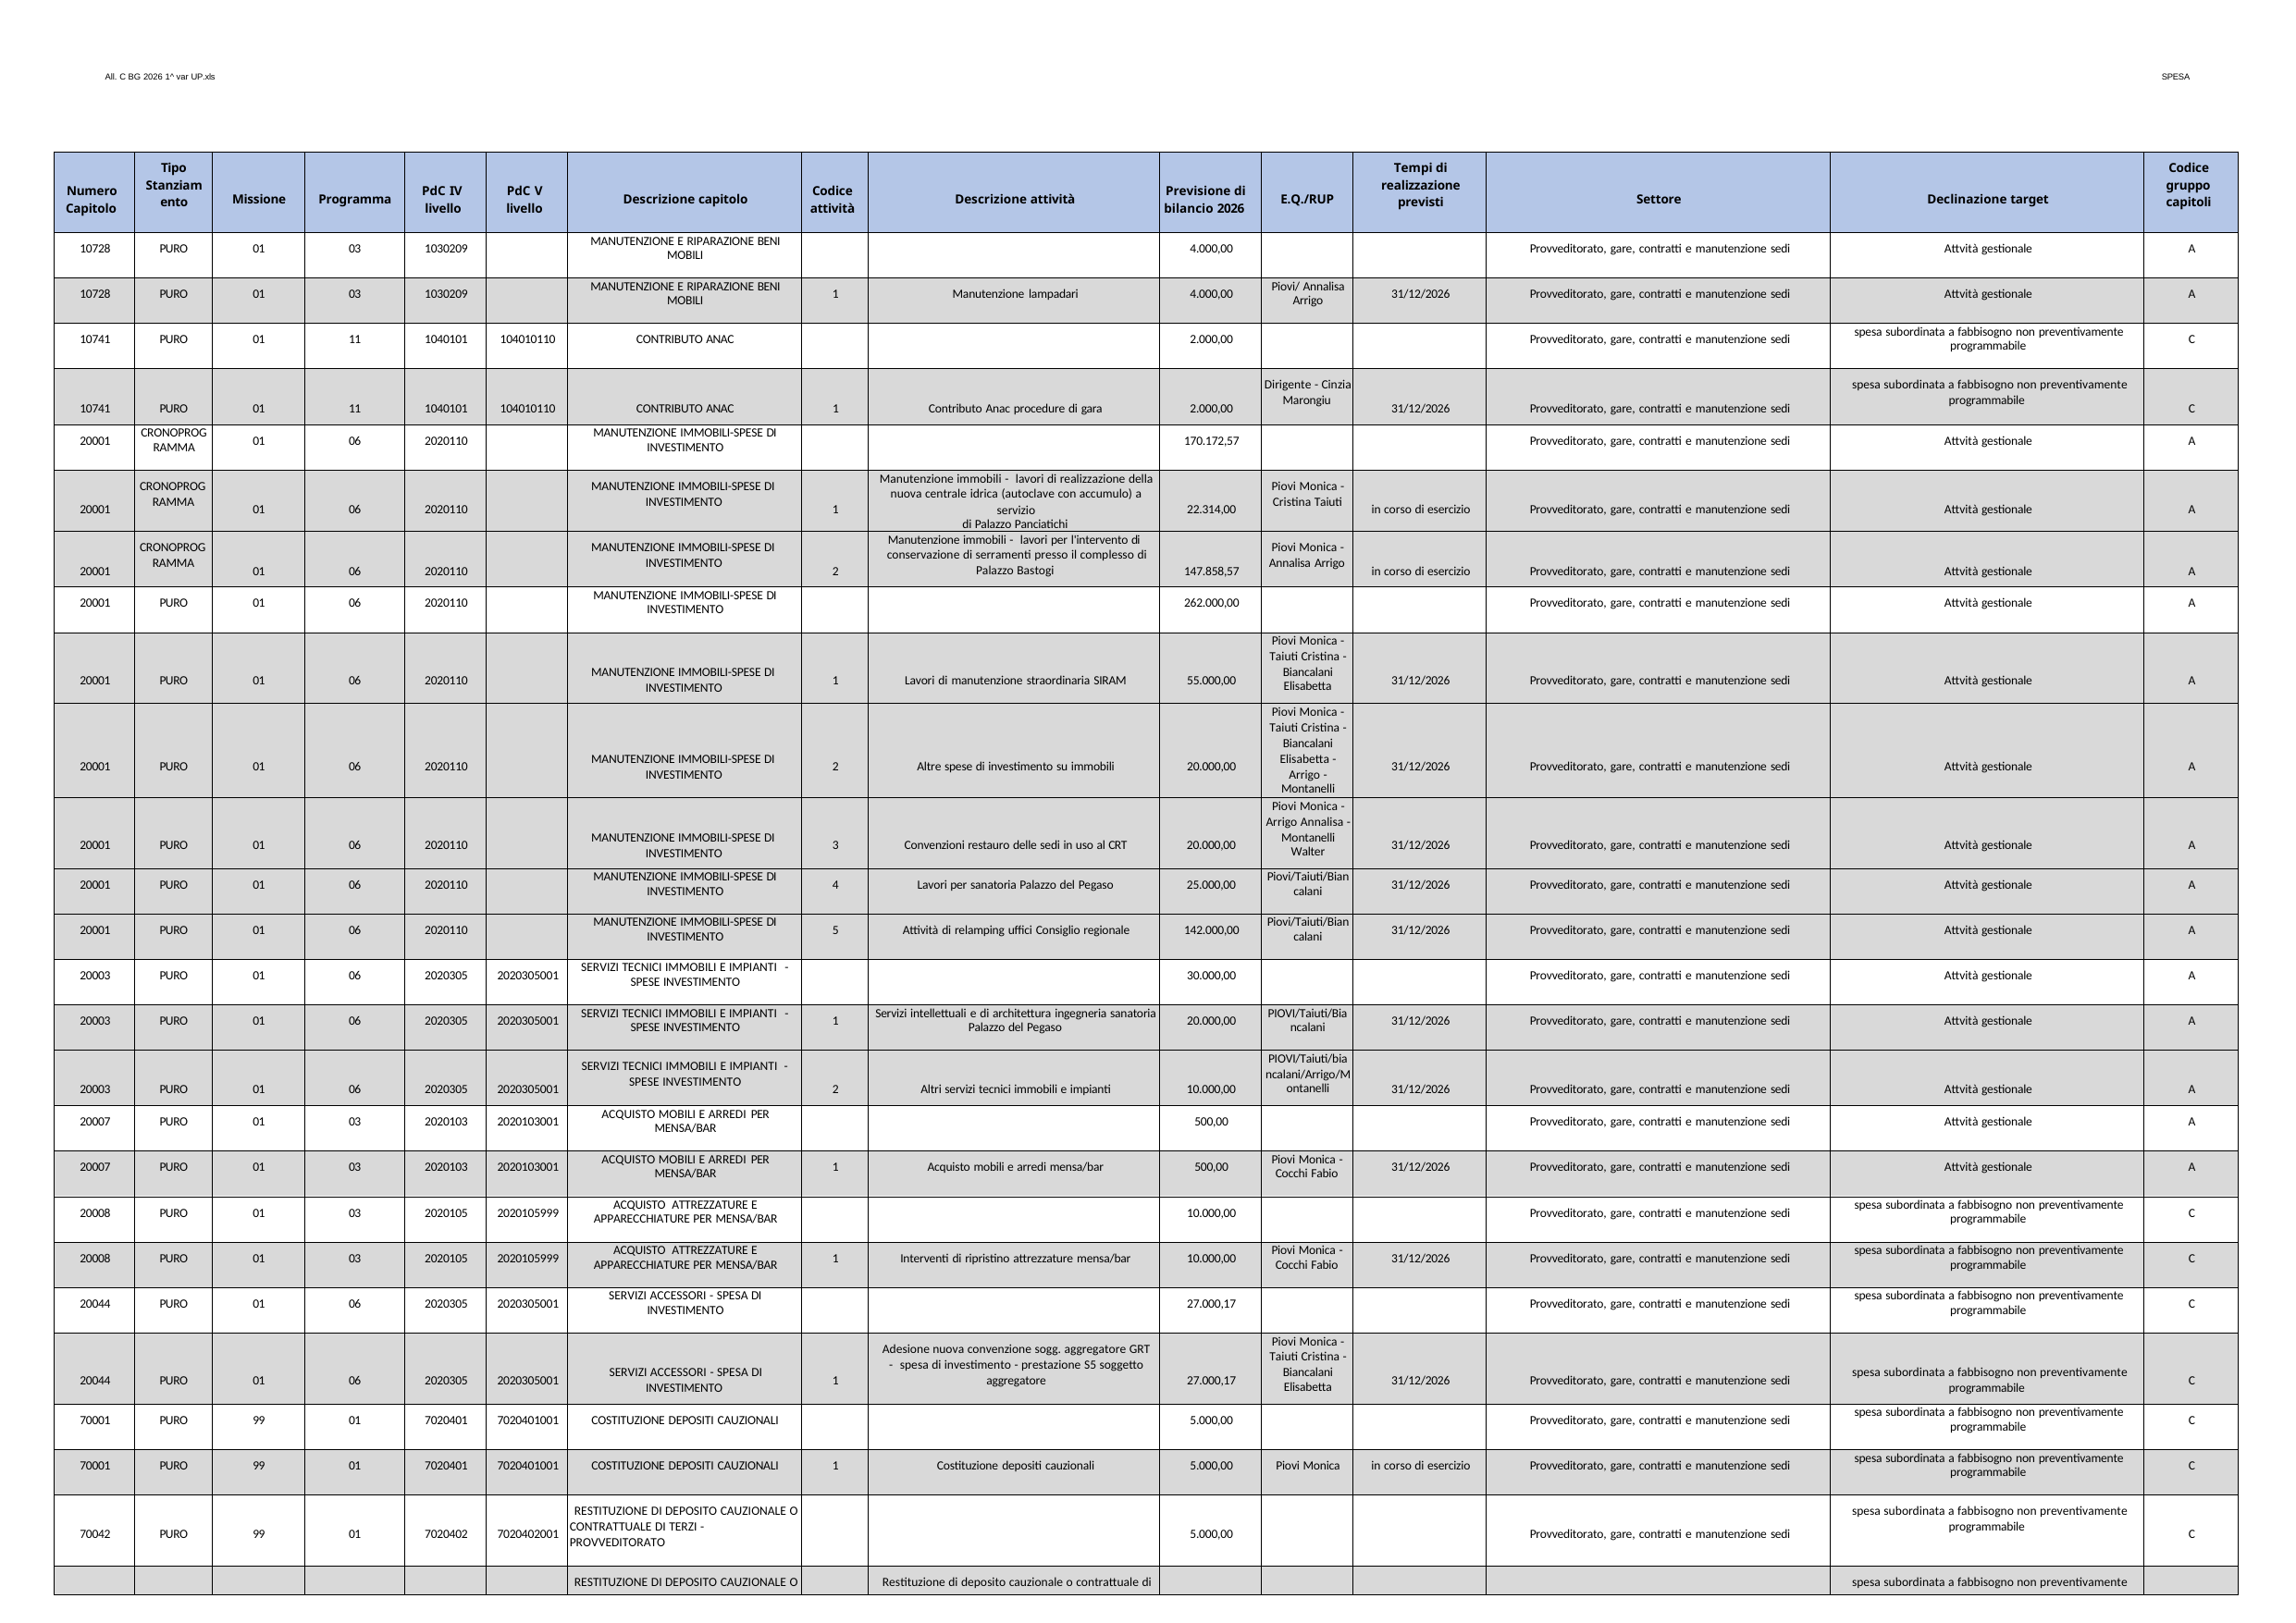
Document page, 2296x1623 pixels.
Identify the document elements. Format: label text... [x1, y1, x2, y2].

table_cell Attvità gestionale [1831, 704, 2143, 797]
table_cell 20008 [55, 1198, 134, 1241]
table_cell 03 [305, 278, 404, 323]
table_cell in corso di esercizio [1353, 1450, 1486, 1494]
table_cell Provveditorato, gare, contratti e manutenzione sedi [1487, 369, 1830, 424]
table_cell 20001 [55, 798, 134, 868]
table_cell 20007 [55, 1106, 134, 1150]
table_cell Piovi Monica [1262, 1450, 1352, 1494]
table_cell A [2144, 704, 2238, 797]
table_cell A [2144, 1106, 2238, 1150]
table_cell Contributo Anac procedure di gara [869, 369, 1159, 424]
table_cell 20003 [55, 1051, 134, 1105]
table_cell RESTITUZIONE DI DEPOSITO CAUZIONALE O CONTRATTUALE DI TERZI - PROVVEDITORATO [568, 1495, 801, 1566]
table_cell 170.172,57 [1160, 425, 1261, 470]
table_cell 31/12/2026 [1353, 704, 1486, 797]
table_cell MANUTENZIONE IMMOBILI-SPESE DI INVESTIMENTO [568, 633, 801, 703]
table_cell ACQUISTO ATTREZZATURE E APPARECCHIATURE PER MENSA/BAR [568, 1243, 801, 1287]
table_header Codice attività [802, 153, 868, 232]
table_cell 01 [213, 798, 304, 868]
table_cell 10.000,00 [1160, 1198, 1261, 1241]
table_cell [1353, 425, 1486, 470]
table_cell 01 [305, 1405, 404, 1449]
table_cell [305, 1567, 404, 1594]
table_cell Provveditorato, gare, contratti e manutenzione sedi [1487, 1495, 1830, 1566]
table_cell 06 [305, 704, 404, 797]
table_cell Attvità gestionale [1831, 233, 2143, 277]
table_cell 2020105999 [487, 1243, 567, 1287]
table_cell 01 [213, 1151, 304, 1196]
table_cell A [2144, 471, 2238, 531]
table_cell 3 [802, 798, 868, 868]
table_cell Attvità gestionale [1831, 1106, 2143, 1150]
table_cell Piovi Monica - Cristina Taiuti [1262, 471, 1352, 531]
table_cell PURO [135, 915, 212, 959]
table_cell Piovi/Taiuti/Bian calani [1262, 869, 1352, 914]
table_cell Servizi intellettuali e di architettura ingegneria sanatoria Palazzo del Pegaso [869, 1005, 1159, 1050]
table_cell 1 [802, 369, 868, 424]
table_cell RESTITUZIONE DI DEPOSITO CAUZIONALE O [568, 1567, 801, 1594]
table_cell 27.000,17 [1160, 1334, 1261, 1404]
table_cell Convenzioni restauro delle sedi in uso al CRT [869, 798, 1159, 868]
table_cell 2020103001 [487, 1106, 567, 1150]
table_cell 01 [213, 587, 304, 632]
table_cell 31/12/2026 [1353, 1243, 1486, 1287]
table_cell Attvità gestionale [1831, 278, 2143, 323]
table_cell 20001 [55, 915, 134, 959]
table_header Declinazione target [1831, 153, 2143, 232]
table_cell 06 [305, 915, 404, 959]
table_cell 31/12/2026 [1353, 369, 1486, 424]
table_cell [802, 960, 868, 1004]
table_cell SERVIZI TECNICI IMMOBILI E IMPIANTI - SPESE INVESTIMENTO [568, 1051, 801, 1105]
table_header PdC IV livello [405, 153, 486, 232]
table_cell 99 [213, 1405, 304, 1449]
table_cell 2020110 [405, 704, 486, 797]
table_cell PURO [135, 960, 212, 1004]
table_cell 30.000,00 [1160, 960, 1261, 1004]
table_cell MANUTENZIONE IMMOBILI-SPESE DI INVESTIMENTO [568, 869, 801, 914]
table_cell 01 [213, 324, 304, 368]
table_cell 55.000,00 [1160, 633, 1261, 703]
table_cell spesa subordinata a fabbisogno non preventivamente programmabile [1831, 1288, 2143, 1333]
table_cell 10741 [55, 324, 134, 368]
table_cell 500,00 [1160, 1151, 1261, 1196]
table_cell [487, 278, 567, 323]
table_cell 01 [213, 369, 304, 424]
table_cell 20001 [55, 704, 134, 797]
table_cell 31/12/2026 [1353, 1005, 1486, 1050]
table_cell 20003 [55, 960, 134, 1004]
table_cell 03 [305, 233, 404, 277]
table_cell 7020402001 [487, 1495, 567, 1566]
table_cell Piovi Monica - Annalisa Arrigo [1262, 532, 1352, 586]
table_cell [487, 915, 567, 959]
table_cell Provveditorato, gare, contratti e manutenzione sedi [1487, 915, 1830, 959]
table_cell PURO [135, 633, 212, 703]
table_cell COSTITUZIONE DEPOSITI CAUZIONALI [568, 1405, 801, 1449]
table_cell 5 [802, 915, 868, 959]
table_cell 31/12/2026 [1353, 798, 1486, 868]
table_cell 10741 [55, 369, 134, 424]
table_cell spesa subordinata a fabbisogno non preventivamente programmabile [1831, 1405, 2143, 1449]
table_cell [802, 324, 868, 368]
table_cell PURO [135, 324, 212, 368]
table_cell [1353, 1495, 1486, 1566]
table_cell [487, 532, 567, 586]
table_cell A [2144, 960, 2238, 1004]
table_cell 20001 [55, 587, 134, 632]
table_cell spesa subordinata a fabbisogno non preventivamente [1831, 1567, 2143, 1594]
table_cell Attvità gestionale [1831, 1005, 2143, 1050]
table_cell Provveditorato, gare, contratti e manutenzione sedi [1487, 532, 1830, 586]
table_cell 2020105999 [487, 1198, 567, 1241]
table_cell C [2144, 1198, 2238, 1241]
table_cell 7020401001 [487, 1405, 567, 1449]
table_cell [1262, 1567, 1352, 1594]
table_cell 7020401 [405, 1405, 486, 1449]
table_cell Attvità gestionale [1831, 471, 2143, 531]
table_cell 06 [305, 471, 404, 531]
table_cell 01 [213, 1106, 304, 1150]
table_cell 01 [213, 1198, 304, 1241]
table_cell [1262, 1198, 1352, 1241]
table_cell 147.858,57 [1160, 532, 1261, 586]
table_cell Lavori per sanatoria Palazzo del Pegaso [869, 869, 1159, 914]
table_cell A [2144, 1151, 2238, 1196]
table_cell 01 [213, 1051, 304, 1105]
table_cell [1160, 1567, 1261, 1594]
table_cell Attività di relamping uffici Consiglio regionale [869, 915, 1159, 959]
table_cell 25.000,00 [1160, 869, 1261, 914]
table_cell Provveditorato, gare, contratti e manutenzione sedi [1487, 1151, 1830, 1196]
table_cell spesa subordinata a fabbisogno non preventivamente programmabile [1831, 1198, 2143, 1241]
table_cell 20.000,00 [1160, 798, 1261, 868]
table_cell MANUTENZIONE E RIPARAZIONE BENI MOBILI [568, 278, 801, 323]
table_cell 2020110 [405, 915, 486, 959]
table_cell 1 [802, 278, 868, 323]
table_cell 142.000,00 [1160, 915, 1261, 959]
table_cell Provveditorato, gare, contratti e manutenzione sedi [1487, 278, 1830, 323]
table_cell 2 [802, 1051, 868, 1105]
table_cell 22.314,00 [1160, 471, 1261, 531]
table_cell A [2144, 798, 2238, 868]
table_cell 01 [213, 233, 304, 277]
table_cell Attvità gestionale [1831, 915, 2143, 959]
table_cell MANUTENZIONE IMMOBILI-SPESE DI INVESTIMENTO [568, 425, 801, 470]
table_cell CRONOPROG RAMMA [135, 471, 212, 531]
table_cell PURO [135, 869, 212, 914]
table_cell Manutenzione immobili - lavori di realizzazione della nuova centrale idrica (autoclave con accumulo) a servizio di Palazzo Panciatichi [869, 471, 1159, 531]
table_cell A [2144, 587, 2238, 632]
table_cell 10728 [55, 278, 134, 323]
table_cell 2020305001 [487, 960, 567, 1004]
table_cell [1487, 1567, 1830, 1594]
table_cell C [2144, 1405, 2238, 1449]
table_cell 20.000,00 [1160, 704, 1261, 797]
table_cell [869, 960, 1159, 1004]
table_cell C [2144, 1495, 2238, 1566]
table_cell [802, 1495, 868, 1566]
table_cell [802, 425, 868, 470]
table_cell PURO [135, 1495, 212, 1566]
table_cell C [2144, 1334, 2238, 1404]
table_cell 2020305 [405, 960, 486, 1004]
table_cell PURO [135, 1198, 212, 1241]
table_cell PURO [135, 1334, 212, 1404]
table_cell 20001 [55, 869, 134, 914]
table_cell Provveditorato, gare, contratti e manutenzione sedi [1487, 1288, 1830, 1333]
table_cell A [2144, 915, 2238, 959]
table_cell 99 [213, 1450, 304, 1494]
table_cell 2020110 [405, 798, 486, 868]
table_cell 06 [305, 532, 404, 586]
table_cell 03 [305, 1106, 404, 1150]
table_cell Attvità gestionale [1831, 869, 2143, 914]
table_cell 06 [305, 1051, 404, 1105]
table_cell 1030209 [405, 278, 486, 323]
table_cell 01 [213, 633, 304, 703]
table_cell COSTITUZIONE DEPOSITI CAUZIONALI [568, 1450, 801, 1494]
table_cell Piovi/ Annalisa Arrigo [1262, 278, 1352, 323]
table_cell 31/12/2026 [1353, 1051, 1486, 1105]
table_cell ACQUISTO ATTREZZATURE E APPARECCHIATURE PER MENSA/BAR [568, 1198, 801, 1241]
table_cell [869, 587, 1159, 632]
table_cell [405, 1567, 486, 1594]
table_cell 2020305 [405, 1005, 486, 1050]
table_cell 06 [305, 425, 404, 470]
table_cell Provveditorato, gare, contratti e manutenzione sedi [1487, 1450, 1830, 1494]
table_cell MANUTENZIONE E RIPARAZIONE BENI MOBILI [568, 233, 801, 277]
table_cell [1353, 1405, 1486, 1449]
table_cell 2020105 [405, 1198, 486, 1241]
table_cell ACQUISTO MOBILI E ARREDI PER MENSA/BAR [568, 1151, 801, 1196]
table_cell 01 [213, 278, 304, 323]
table_cell ACQUISTO MOBILI E ARREDI PER MENSA/BAR [568, 1106, 801, 1150]
table_cell PURO [135, 1288, 212, 1333]
table_cell A [2144, 278, 2238, 323]
table_cell spesa subordinata a fabbisogno non preventivamente programmabile [1831, 1495, 2143, 1566]
table_cell 01 [213, 1005, 304, 1050]
table_cell 20001 [55, 471, 134, 531]
table_cell 06 [305, 633, 404, 703]
table_cell 01 [213, 425, 304, 470]
table_cell [869, 233, 1159, 277]
table_cell 5.000,00 [1160, 1405, 1261, 1449]
table_cell [1353, 233, 1486, 277]
table_cell 01 [305, 1450, 404, 1494]
table_cell 20003 [55, 1005, 134, 1050]
table_cell PURO [135, 1243, 212, 1287]
table_cell PIOVI/Taiuti/bia ncalani/Arrigo/M ontanelli [1262, 1051, 1352, 1105]
table_header Descrizione attività [869, 153, 1159, 232]
table_cell PURO [135, 587, 212, 632]
table_cell [1262, 425, 1352, 470]
table_cell 2020110 [405, 633, 486, 703]
table_cell 20008 [55, 1243, 134, 1287]
table_cell [1262, 1106, 1352, 1150]
table_cell [1353, 1288, 1486, 1333]
table_cell [1262, 1288, 1352, 1333]
table_cell PURO [135, 1005, 212, 1050]
table_cell A [2144, 869, 2238, 914]
table_cell A [2144, 532, 2238, 586]
table_cell Provveditorato, gare, contratti e manutenzione sedi [1487, 425, 1830, 470]
table_cell Attvità gestionale [1831, 1151, 2143, 1196]
table_cell [1262, 960, 1352, 1004]
table_cell PURO [135, 798, 212, 868]
table_cell Altre spese di investimento su immobili [869, 704, 1159, 797]
table_cell 2020305 [405, 1334, 486, 1404]
table_cell CRONOPROG RAMMA [135, 532, 212, 586]
table_cell Provveditorato, gare, contratti e manutenzione sedi [1487, 1198, 1830, 1241]
table_cell [869, 1288, 1159, 1333]
table_cell 03 [305, 1151, 404, 1196]
table_cell [1262, 324, 1352, 368]
table_cell Provveditorato, gare, contratti e manutenzione sedi [1487, 960, 1830, 1004]
table_cell 01 [213, 704, 304, 797]
table_cell Piovi Monica - Taiuti Cristina - Biancalani Elisabetta [1262, 1334, 1352, 1404]
table_cell Provveditorato, gare, contratti e manutenzione sedi [1487, 704, 1830, 797]
table_cell 70001 [55, 1405, 134, 1449]
table_cell 01 [213, 471, 304, 531]
table_cell Attvità gestionale [1831, 532, 2143, 586]
table_cell [487, 471, 567, 531]
table_cell 11 [305, 369, 404, 424]
table_cell 4.000,00 [1160, 233, 1261, 277]
table_cell 2020110 [405, 471, 486, 531]
table_cell 70042 [55, 1495, 134, 1566]
table_cell Adesione nuova convenzione sogg. aggregatore GRT - spesa di investimento - prestazione S5 soggetto aggregatore [869, 1334, 1159, 1404]
table_cell 2.000,00 [1160, 369, 1261, 424]
table_cell Attvità gestionale [1831, 587, 2143, 632]
table_cell MANUTENZIONE IMMOBILI-SPESE DI INVESTIMENTO [568, 798, 801, 868]
table_cell spesa subordinata a fabbisogno non preventivamente programmabile [1831, 369, 2143, 424]
table_cell [135, 1567, 212, 1594]
table_cell 20044 [55, 1288, 134, 1333]
table_cell 10728 [55, 233, 134, 277]
table_cell 104010110 [487, 369, 567, 424]
table_cell [869, 425, 1159, 470]
table_cell Provveditorato, gare, contratti e manutenzione sedi [1487, 869, 1830, 914]
table_cell Provveditorato, gare, contratti e manutenzione sedi [1487, 1051, 1830, 1105]
table_cell 2020110 [405, 869, 486, 914]
table_cell 7020402 [405, 1495, 486, 1566]
table_cell 01 [213, 960, 304, 1004]
table_cell Restituzione di deposito cauzionale o contrattuale di [869, 1567, 1159, 1594]
table_cell 2020110 [405, 425, 486, 470]
table_cell [1262, 587, 1352, 632]
table_cell 06 [305, 960, 404, 1004]
table_cell 31/12/2026 [1353, 633, 1486, 703]
table_cell 2020110 [405, 587, 486, 632]
table_cell Manutenzione lampadari [869, 278, 1159, 323]
table_cell 1 [802, 1005, 868, 1050]
table_cell 1 [802, 471, 868, 531]
table_cell A [2144, 1051, 2238, 1105]
table_header Descrizione capitolo [568, 153, 801, 232]
table_cell PURO [135, 1051, 212, 1105]
table_cell [802, 233, 868, 277]
table_cell 06 [305, 587, 404, 632]
table_cell Provveditorato, gare, contratti e manutenzione sedi [1487, 798, 1830, 868]
table_cell 2020305 [405, 1051, 486, 1105]
table_header E.Q./RUP [1262, 153, 1352, 232]
table_cell 11 [305, 324, 404, 368]
table_cell [1262, 1405, 1352, 1449]
table_cell Provveditorato, gare, contratti e manutenzione sedi [1487, 633, 1830, 703]
table_cell 70001 [55, 1450, 134, 1494]
table_cell 31/12/2026 [1353, 915, 1486, 959]
table_cell 1 [802, 633, 868, 703]
table_cell Provveditorato, gare, contratti e manutenzione sedi [1487, 587, 1830, 632]
table_cell Attvità gestionale [1831, 633, 2143, 703]
table_cell 99 [213, 1495, 304, 1566]
table_header Tipo Stanziam ento [135, 153, 212, 232]
table_cell MANUTENZIONE IMMOBILI-SPESE DI INVESTIMENTO [568, 915, 801, 959]
table_cell 20.000,00 [1160, 1005, 1261, 1050]
table_cell [487, 1567, 567, 1594]
table_cell 1 [802, 1151, 868, 1196]
table_cell 2 [802, 532, 868, 586]
table_cell [1262, 1495, 1352, 1566]
table_cell 1040101 [405, 324, 486, 368]
table_cell spesa subordinata a fabbisogno non preventivamente programmabile [1831, 1243, 2143, 1287]
table_cell 2020103001 [487, 1151, 567, 1196]
table_cell 7020401001 [487, 1450, 567, 1494]
table_cell 31/12/2026 [1353, 1151, 1486, 1196]
table_cell [2144, 1567, 2238, 1594]
table_cell [1353, 587, 1486, 632]
table_cell [487, 798, 567, 868]
table_cell 1 [802, 1450, 868, 1494]
table_cell [802, 1106, 868, 1150]
table_cell Piovi Monica - Taiuti Cristina - Biancalani Elisabetta - Arrigo - Montanelli [1262, 704, 1352, 797]
table_cell 5.000,00 [1160, 1495, 1261, 1566]
table_cell PURO [135, 1450, 212, 1494]
table_cell PURO [135, 1405, 212, 1449]
table_cell 1 [802, 1243, 868, 1287]
table_cell [487, 233, 567, 277]
table_cell SERVIZI ACCESSORI - SPESA DI INVESTIMENTO [568, 1334, 801, 1404]
table_cell 2020305001 [487, 1288, 567, 1333]
table_header Settore [1487, 153, 1830, 232]
table_cell 31/12/2026 [1353, 869, 1486, 914]
table_cell 01 [213, 869, 304, 914]
table_cell spesa subordinata a fabbisogno non preventivamente programmabile [1831, 324, 2143, 368]
table_cell SERVIZI TECNICI IMMOBILI E IMPIANTI - SPESE INVESTIMENTO [568, 960, 801, 1004]
table_cell A [2144, 425, 2238, 470]
table_cell 06 [305, 1005, 404, 1050]
table_cell MANUTENZIONE IMMOBILI-SPESE DI INVESTIMENTO [568, 532, 801, 586]
table_cell PURO [135, 704, 212, 797]
table_cell 1040101 [405, 369, 486, 424]
table_cell 2020305 [405, 1288, 486, 1333]
table_cell in corso di esercizio [1353, 471, 1486, 531]
table_cell [869, 1495, 1159, 1566]
table_cell [802, 1567, 868, 1594]
table_cell 27.000,17 [1160, 1288, 1261, 1333]
table_cell [1262, 233, 1352, 277]
table_cell 03 [305, 1198, 404, 1241]
table_cell Piovi Monica - Cocchi Fabio [1262, 1243, 1352, 1287]
table_cell Provveditorato, gare, contratti e manutenzione sedi [1487, 1243, 1830, 1287]
table_cell Dirigente - Cinzia Marongiu [1262, 369, 1352, 424]
table_cell Provveditorato, gare, contratti e manutenzione sedi [1487, 1106, 1830, 1150]
table_header PdC V livello [487, 153, 567, 232]
table_cell [869, 324, 1159, 368]
table_cell CONTRIBUTO ANAC [568, 369, 801, 424]
table_cell [55, 1567, 134, 1594]
table_cell CRONOPROG RAMMA [135, 425, 212, 470]
table_cell Attvità gestionale [1831, 425, 2143, 470]
table_cell Provveditorato, gare, contratti e manutenzione sedi [1487, 1334, 1830, 1404]
table_cell Interventi di ripristino attrezzature mensa/bar [869, 1243, 1159, 1287]
table_cell PURO [135, 278, 212, 323]
table_cell 2020103 [405, 1151, 486, 1196]
table_cell CONTRIBUTO ANAC [568, 324, 801, 368]
table_cell 10.000,00 [1160, 1051, 1261, 1105]
table_cell [802, 1405, 868, 1449]
table_cell 10.000,00 [1160, 1243, 1261, 1287]
table_cell Provveditorato, gare, contratti e manutenzione sedi [1487, 1005, 1830, 1050]
table_cell 2020105 [405, 1243, 486, 1287]
table_cell Provveditorato, gare, contratti e manutenzione sedi [1487, 1405, 1830, 1449]
table_cell [1353, 1106, 1486, 1150]
table_cell 2020305001 [487, 1334, 567, 1404]
table_cell 31/12/2026 [1353, 278, 1486, 323]
table_header Tempi di realizzazione previsti [1353, 153, 1486, 232]
table_cell 01 [305, 1495, 404, 1566]
table_cell 262.000,00 [1160, 587, 1261, 632]
table_cell 06 [305, 869, 404, 914]
table_cell A [2144, 633, 2238, 703]
table_cell C [2144, 1288, 2238, 1333]
table_cell 01 [213, 915, 304, 959]
table_cell [1353, 1567, 1486, 1594]
table_cell 2020305001 [487, 1005, 567, 1050]
table_cell Attvità gestionale [1831, 1051, 2143, 1105]
table_cell C [2144, 324, 2238, 368]
table_cell [487, 869, 567, 914]
table_cell Provveditorato, gare, contratti e manutenzione sedi [1487, 233, 1830, 277]
table_cell 2020103 [405, 1106, 486, 1150]
table_cell 500,00 [1160, 1106, 1261, 1150]
table_cell A [2144, 1005, 2238, 1050]
table_cell Costituzione depositi cauzionali [869, 1450, 1159, 1494]
table_cell 1 [802, 1334, 868, 1404]
table_cell [1353, 1198, 1486, 1241]
table_cell spesa subordinata a fabbisogno non preventivamente programmabile [1831, 1450, 2143, 1494]
table_cell Piovi Monica - Cocchi Fabio [1262, 1151, 1352, 1196]
table_cell Altri servizi tecnici immobili e impianti [869, 1051, 1159, 1105]
table_cell 06 [305, 1288, 404, 1333]
table_cell C [2144, 1450, 2238, 1494]
table_cell 01 [213, 1243, 304, 1287]
table_cell [487, 425, 567, 470]
table_cell SERVIZI ACCESSORI - SPESA DI INVESTIMENTO [568, 1288, 801, 1333]
table_cell 20044 [55, 1334, 134, 1404]
table_cell [869, 1106, 1159, 1150]
table_cell Manutenzione immobili - lavori per l'intervento di conservazione di serramenti presso il complesso di Palazzo Bastogi [869, 532, 1159, 586]
table_header Missione [213, 153, 304, 232]
table_cell 06 [305, 798, 404, 868]
table_cell 20001 [55, 532, 134, 586]
table_cell [802, 1198, 868, 1241]
table_cell PURO [135, 1106, 212, 1150]
table_cell spesa subordinata a fabbisogno non preventivamente programmabile [1831, 1334, 2143, 1404]
table_cell 20001 [55, 425, 134, 470]
table_cell [213, 1567, 304, 1594]
table_cell 104010110 [487, 324, 567, 368]
table_cell [802, 1288, 868, 1333]
table_cell Attvità gestionale [1831, 798, 2143, 868]
table_header Previsione di bilancio 2026 [1160, 153, 1261, 232]
table_cell 4.000,00 [1160, 278, 1261, 323]
table_cell 01 [213, 1334, 304, 1404]
table_cell SERVIZI TECNICI IMMOBILI E IMPIANTI - SPESE INVESTIMENTO [568, 1005, 801, 1050]
table_cell 20001 [55, 633, 134, 703]
table_cell [1353, 960, 1486, 1004]
table_cell Attvità gestionale [1831, 960, 2143, 1004]
table_cell 7020401 [405, 1450, 486, 1494]
table_cell Piovi Monica - Arrigo Annalisa - Montanelli Walter [1262, 798, 1352, 868]
table_header Programma [305, 153, 404, 232]
table_cell 5.000,00 [1160, 1450, 1261, 1494]
table_cell 20007 [55, 1151, 134, 1196]
table_cell PURO [135, 369, 212, 424]
table_cell 2 [802, 704, 868, 797]
table_cell Piovi Monica - Taiuti Cristina - Biancalani Elisabetta [1262, 633, 1352, 703]
table_cell Provveditorato, gare, contratti e manutenzione sedi [1487, 471, 1830, 531]
table_header Codice gruppo capitoli [2144, 153, 2238, 232]
table_cell 06 [305, 1334, 404, 1404]
table_cell MANUTENZIONE IMMOBILI-SPESE DI INVESTIMENTO [568, 471, 801, 531]
table_cell [487, 633, 567, 703]
table_cell [802, 587, 868, 632]
table_cell C [2144, 1243, 2238, 1287]
table_cell PURO [135, 1151, 212, 1196]
table_cell C [2144, 369, 2238, 424]
table_cell 4 [802, 869, 868, 914]
table_cell Piovi/Taiuti/Bian calani [1262, 915, 1352, 959]
table_cell [487, 587, 567, 632]
table_cell 31/12/2026 [1353, 1334, 1486, 1404]
table_cell 2020110 [405, 532, 486, 586]
table_cell 03 [305, 1243, 404, 1287]
table_cell 1030209 [405, 233, 486, 277]
table_cell [487, 704, 567, 797]
table_cell [869, 1198, 1159, 1241]
table_cell Provveditorato, gare, contratti e manutenzione sedi [1487, 324, 1830, 368]
table_cell A [2144, 233, 2238, 277]
table_cell 2020305001 [487, 1051, 567, 1105]
table_cell Acquisto mobili e arredi mensa/bar [869, 1151, 1159, 1196]
table_cell PIOVI/Taiuti/Bia ncalani [1262, 1005, 1352, 1050]
table_cell 2.000,00 [1160, 324, 1261, 368]
table_cell PURO [135, 233, 212, 277]
table_cell MANUTENZIONE IMMOBILI-SPESE DI INVESTIMENTO [568, 704, 801, 797]
table_cell [869, 1405, 1159, 1449]
table_cell in corso di esercizio [1353, 532, 1486, 586]
table_cell 01 [213, 1288, 304, 1333]
table_cell MANUTENZIONE IMMOBILI-SPESE DI INVESTIMENTO [568, 587, 801, 632]
table_cell Lavori di manutenzione straordinaria SIRAM [869, 633, 1159, 703]
table_cell [1353, 324, 1486, 368]
table_cell 01 [213, 532, 304, 586]
table_header Numero Capitolo [55, 153, 134, 232]
